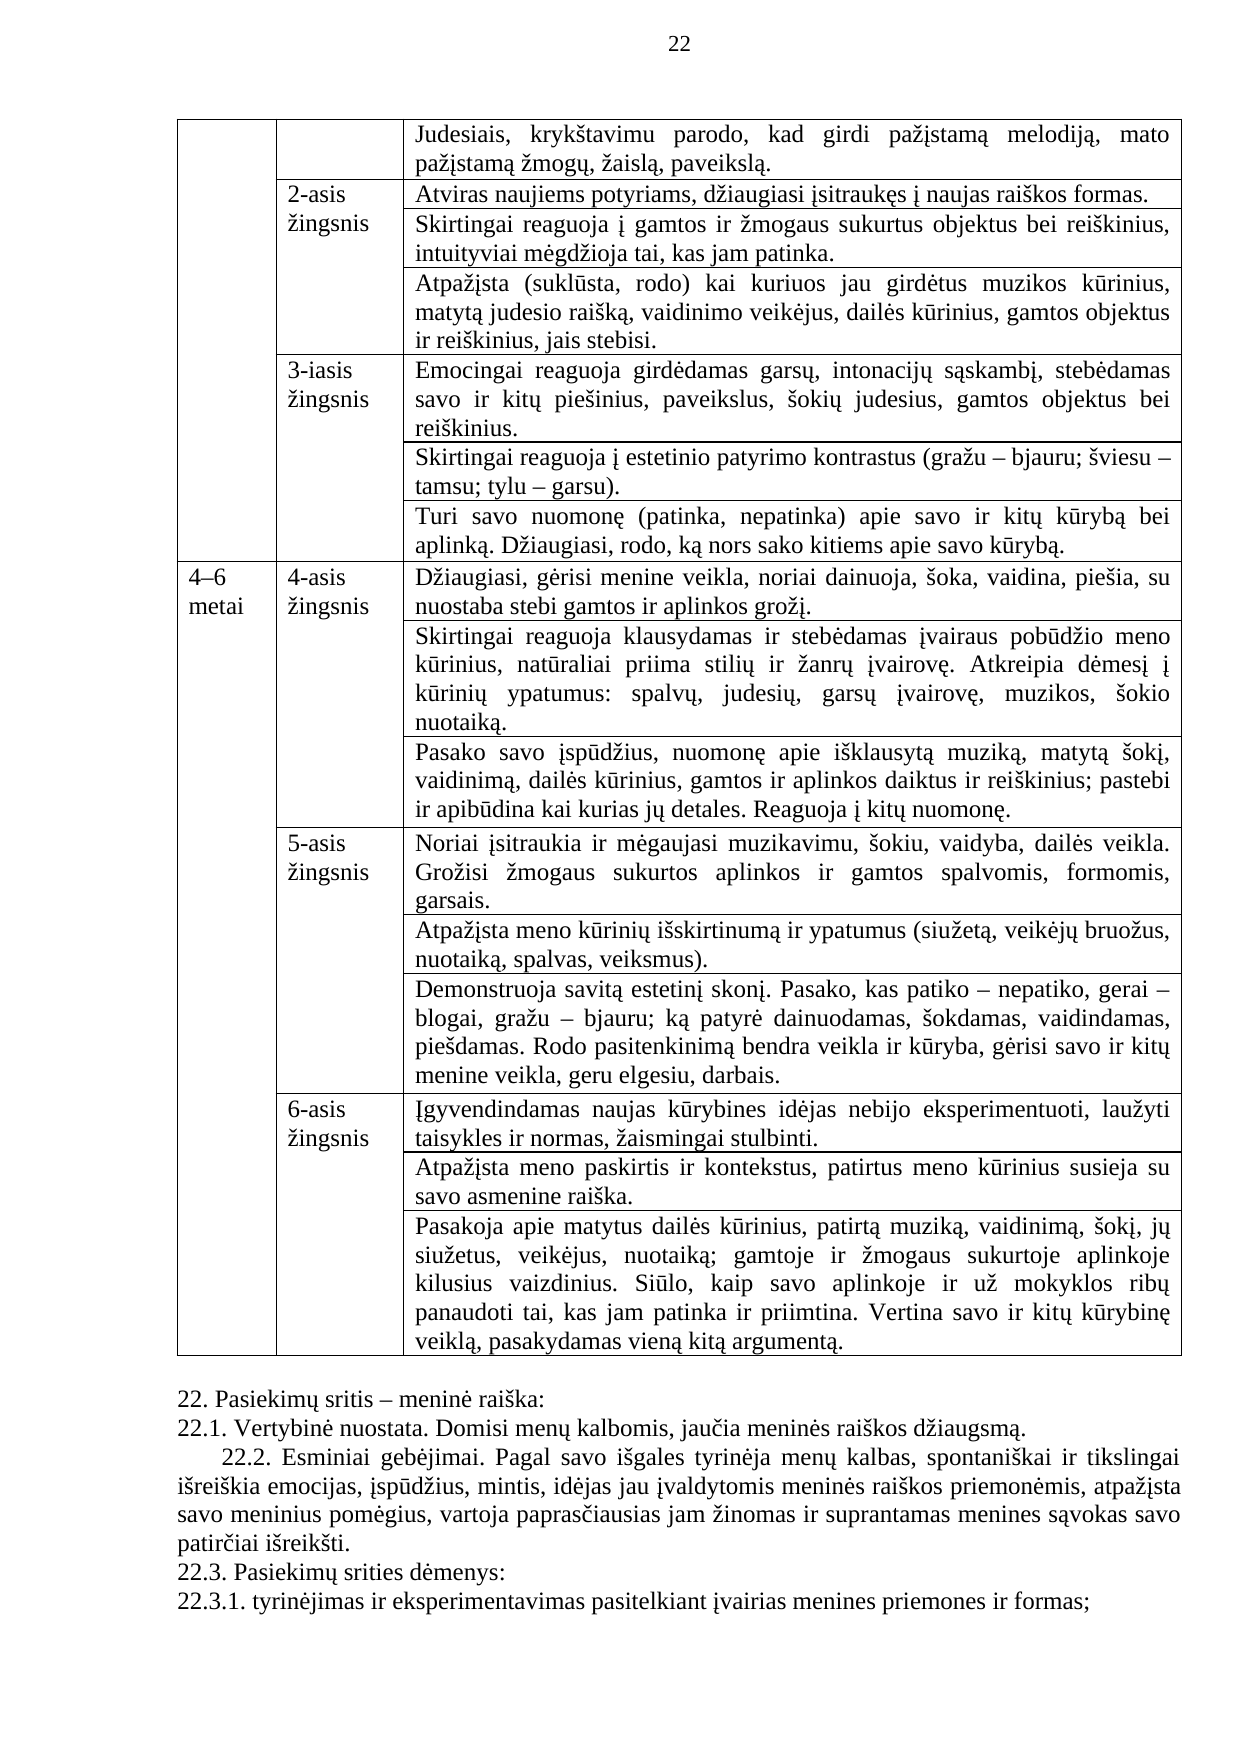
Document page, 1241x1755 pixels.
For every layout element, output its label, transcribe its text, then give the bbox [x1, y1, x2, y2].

text 22. Pasiekimų sritis – meninė raiška: [177, 1384, 1182, 1413]
table_cell Džiaugiasi, gėrisi menine veikla, noriai dainuoja, šoka, vaidina, piešia, su nuostaba stebi gamtos ir aplinkos grožį. [404, 562, 1181, 620]
table_cell Judesiais, krykštavimu parodo, kad girdi pažįstamą melodiją, mato pažįstamą žmogų, žaislą, paveikslą. [404, 120, 1181, 178]
table_cell Emocingai reaguoja girdėdamas garsų, intonacijų sąskambį, stebėdamas savo ir kitų piešinius, paveikslus, šokių judesius, gamtos objektus bei reiškinius. [404, 355, 1181, 441]
table_cell Skirtingai reaguoja klausydamas ir stebėdamas įvairaus pobūdžio meno kūrinius, natūraliai priima stilių ir žanrų įvairovę. Atkreipia dėmesį į kūrinių ypatumus: spalvų, judesių, garsų įvairovę, muzikos, šokio nuotaiką. [404, 621, 1181, 736]
table_cell Pasako savo įspūdžius, nuomonę apie išklausytą muziką, matytą šokį, vaidinimą, dailės kūrinius, gamtos ir aplinkos daiktus ir reiškinius; pastebi ir apibūdina kai kurias jų detales. Reaguoja į kitų nuomonę. [404, 737, 1181, 827]
table_cell 5-asis žingsnis [277, 828, 403, 1093]
table_cell 2-asis žingsnis [277, 180, 403, 354]
table_cell 6-asis žingsnis [277, 1094, 403, 1355]
text 22.3. Pasiekimų srities dėmenys: [177, 1557, 1182, 1586]
table_cell 4-asis žingsnis [277, 562, 403, 827]
table_cell Atviras naujiems potyriams, džiaugiasi įsitraukęs į naujas raiškos formas. [404, 180, 1181, 208]
table_cell [277, 120, 403, 178]
table_cell Noriai įsitraukia ir mėgaujasi muzikavimu, šokiu, vaidyba, dailės veikla. Grožisi žmogaus sukurtos aplinkos ir gamtos spalvomis, formomis, garsais. [404, 828, 1181, 914]
table_cell Pasakoja apie matytus dailės kūrinius, patirtą muziką, vaidinimą, šokį, jų siužetus, veikėjus, nuotaiką; gamtoje ir žmogaus sukurtoje aplinkoje kilusius vaizdinius. Siūlo, kaip savo aplinkoje ir už mokyklos ribų panaudoti tai, kas jam patinka ir priimtina. Vertina savo ir kitų kūrybinę veiklą, pasakydamas vieną kitą argumentą. [404, 1211, 1181, 1355]
table_cell Skirtingai reaguoja į estetinio patyrimo kontrastus (gražu – bjauru; šviesu – tamsu; tylu – garsu). [404, 443, 1181, 500]
table_cell Skirtingai reaguoja į gamtos ir žmogaus sukurtus objektus bei reiškinius, intuityviai mėgdžioja tai, kas jam patinka. [404, 209, 1181, 267]
table_cell Demonstruoja savitą estetinį skonį. Pasako, kas patiko – nepatiko, gerai – blogai, gražu – bjauru; ką patyrė dainuodamas, šokdamas, vaidindamas, piešdamas. Rodo pasitenkinimą bendra veikla ir kūryba, gėrisi savo ir kitų menine veikla, geru elgesiu, darbais. [404, 974, 1181, 1093]
text 22.2. Esminiai gebėjimai. Pagal savo išgales tyrinėja menų kalbas, spontaniškai ir tikslingai išreiškia emocijas, įspūdžius, mintis, idėjas jau įvaldytomis meninės raiškos priemonėmis, atpažįsta savo meninius pomėgius, vartoja paprasčiausias jam žinomas ir suprantamas menines sąvokas savo patirčiai išreikšti. [177, 1442, 1182, 1557]
table_cell [178, 120, 276, 561]
text 22.3.1. tyrinėjimas ir eksperimentavimas pasitelkiant įvairias menines priemones ir formas; [177, 1586, 1182, 1614]
table_cell Atpažįsta (suklūsta, rodo) kai kuriuos jau girdėtus muzikos kūrinius, matytą judesio raišką, vaidinimo veikėjus, dailės kūrinius, gamtos objektus ir reiškinius, jais stebisi. [404, 268, 1181, 354]
table_cell 3-iasis žingsnis [277, 355, 403, 561]
table_cell Turi savo nuomonę (patinka, nepatinka) apie savo ir kitų kūrybą bei aplinką. Džiaugiasi, rodo, ką nors sako kitiems apie savo kūrybą. [404, 501, 1181, 561]
text 22.1. Vertybinė nuostata. Domisi menų kalbomis, jaučia meninės raiškos džiaugsmą. [177, 1413, 1182, 1442]
table_cell Įgyvendindamas naujas kūrybines idėjas nebijo eksperimentuoti, laužyti taisykles ir normas, žaismingai stulbinti. [404, 1094, 1181, 1151]
table_cell Atpažįsta meno paskirtis ir kontekstus, patirtus meno kūrinius susieja su savo asmenine raiška. [404, 1153, 1181, 1210]
table_cell Atpažįsta meno kūrinių išskirtinumą ir ypatumus (siužetą, veikėjų bruožus, nuotaiką, spalvas, veiksmus). [404, 915, 1181, 973]
table_cell 4–6 metai [178, 562, 276, 1355]
